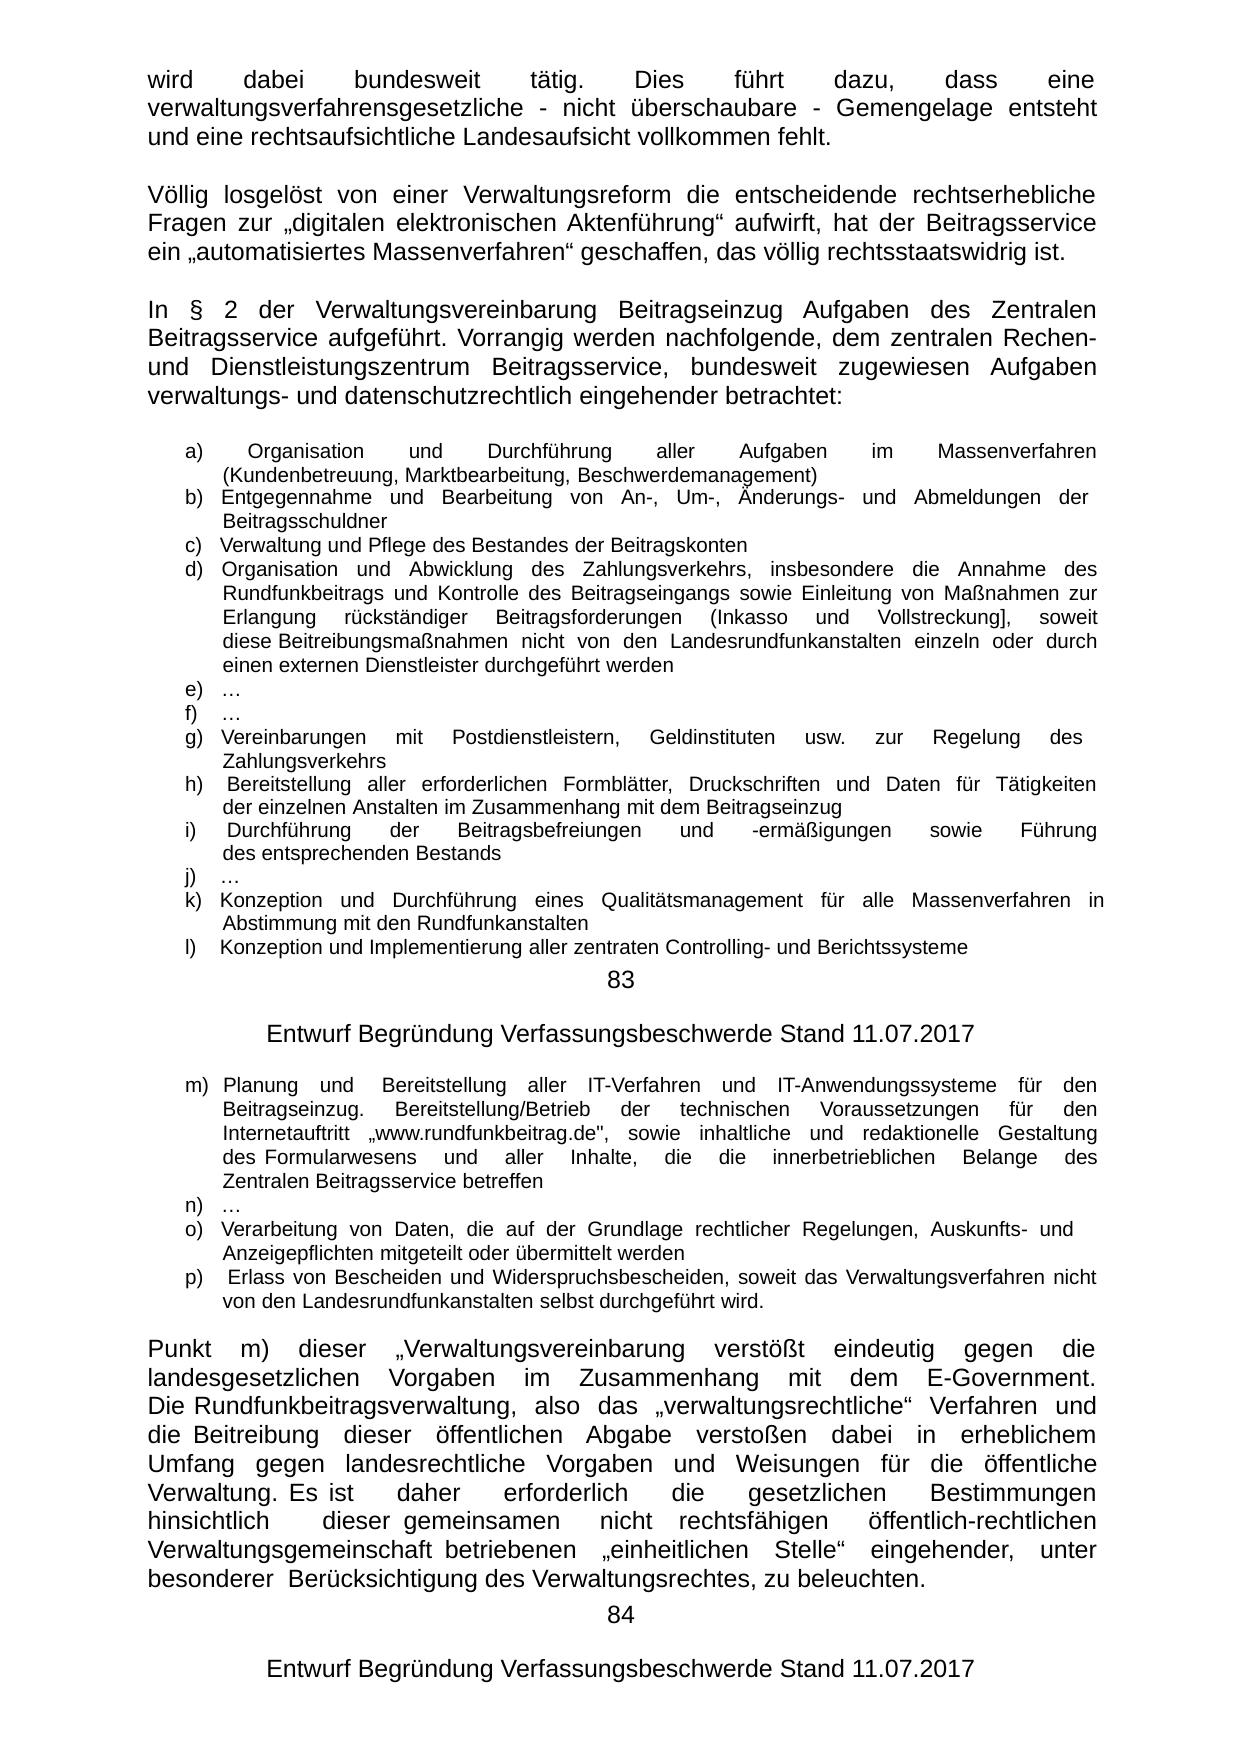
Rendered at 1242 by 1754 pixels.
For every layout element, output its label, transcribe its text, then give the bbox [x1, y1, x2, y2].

text e) … [185, 677, 1106, 701]
text Abstimmung mit den Rundfunkanstalten [222, 912, 596, 934]
text Völlig losgelöst von einer Verwaltungsreform die entscheidende rechtserhebliche Fragen zur „digitalen elektronischen Aktenführung“ aufwirft, hat der Beitragsservice ein „automatisiertes Massenverfahren“ geschaffen, das völlig rechtsstaatswidrig ist. [147, 179, 1098, 266]
text wird dabei bundesweit tätig. Dies führt dazu, dass eine verwaltungsverfahrensgesetzliche - nicht überschaubare - Gemengelage entsteht und eine rechtsaufsichtliche Landesaufsicht vollkommen fehlt. [147, 64, 1098, 151]
text In § 2 der Verwaltungsvereinbarung Beitragseinzug Aufgaben des Zentralen Beitragsservice aufgeführt. Vorrangig werden nachfolgende, dem zentralen Rechen- und Dienstleistungszentrum Beitragsservice, bundesweit zugewiesen Aufgaben verwaltungs- und datenschutzrechtlich eingehender betrachtet: [147, 294, 1098, 409]
text Entwurf Begründung Verfassungsbeschwerde Stand 11.07.2017 [259, 1019, 982, 1048]
text 83 [602, 965, 639, 994]
text Zahlungsverkehrs [222, 749, 393, 773]
text 84 [602, 1599, 639, 1628]
text Beitragsschuldner [222, 509, 393, 533]
text j) … [185, 865, 1106, 888]
text n) … [185, 1193, 1106, 1217]
text b) Entgegennahme und Bearbeitung von An-, Um-, Änderungs- und Abmeldungen der [185, 486, 1106, 509]
text m) Planung und Bereitstellung aller IT-Verfahren und IT-Anwendungssysteme für den Beitragseinzug. Bereitstellung/Betrieb der technischen Voraussetzungen für den Internetauftritt „www.rundfunkbeitrag.de", sowie inhaltliche und redaktionelle Gestaltung des Formularwesens und aller Inhalte, die die innerbetrieblichen Belange des Zentralen Beitragsservice betreffen [185, 1073, 1097, 1193]
text d) Organisation und Abwicklung des Zahlungsverkehrs, insbesondere die Annahme des Rundfunkbeitrags und Kontrolle des Beitragseingangs sowie Einleitung von Maßnahmen zur Erlangung rückständiger Beitragsforderungen (Inkasso und Vollstreckung], soweit diese Beitreibungsmaßnahmen nicht von den Landesrundfunkanstalten einzeln oder durch einen externen Dienstleister durchgeführt werden [185, 557, 1097, 677]
text l) Konzeption und Implementierung aller zentraten Controlling- und Berichtssysteme [185, 934, 1106, 958]
text f) … [185, 701, 1106, 725]
text Entwurf Begründung Verfassungsbeschwerde Stand 11.07.2017 [259, 1653, 982, 1682]
text g) Vereinbarungen mit Postdienstleistern, Geldinstituten usw. zur Regelung des [185, 725, 1106, 749]
text Anzeigepflichten mitgeteilt oder übermittelt werden [222, 1241, 1106, 1265]
text Punkt m) dieser „Verwaltungsvereinbarung verstößt eindeutig gegen die landesgesetzlichen Vorgaben im Zusammenhang mit dem E-Government. Die Rundfunkbeitragsverwaltung, also das „verwaltungsrechtliche“ Verfahren und die Beitreibung dieser öffentlichen Abgabe verstoßen dabei in erheblichem Umfang gegen landesrechtliche Vorgaben und Weisungen für die öffentliche Verwaltung. Es ist daher erforderlich die gesetzlichen Bestimmungen hinsichtlich dieser gemeinsamen nicht rechtsfähigen öffentlich-rechtlichen Verwaltungsgemeinschaft betriebenen „einheitlichen Stelle“ eingehender, unter besonderer Berücksichtigung des Verwaltungsrechtes, zu beleuchten. [147, 1334, 1098, 1593]
text p) Erlass von Bescheiden und Widerspruchsbescheiden, soweit das Verwaltungsverfahren nicht von den Landesrundfunkanstalten selbst durchgeführt wird. [185, 1265, 1097, 1313]
text i) Durchführung der Beitragsbefreiungen und -ermäßigungen sowie Führung des entsprechenden Bestands [185, 819, 1097, 865]
text k) Konzeption und Durchführung eines Qualitätsmanagement für alle Massenverfahren in [185, 888, 1106, 912]
text h) Bereitstellung aller erforderlichen Formblätter, Druckschriften und Daten für Tätigkeiten der einzelnen Anstalten im Zusammenhang mit dem Beitragseinzug [185, 773, 1097, 819]
text c) Verwaltung und Pflege des Bestandes der Beitragskonten [185, 533, 1106, 557]
text o) Verarbeitung von Daten, die auf der Grundlage rechtlicher Regelungen, Auskunfts- und [185, 1217, 1106, 1241]
text a) Organisation und Durchführung aller Aufgaben im Massenverfahren (Kundenbetreuung, Marktbearbeitung, Beschwerdemanagement) [185, 438, 1097, 486]
